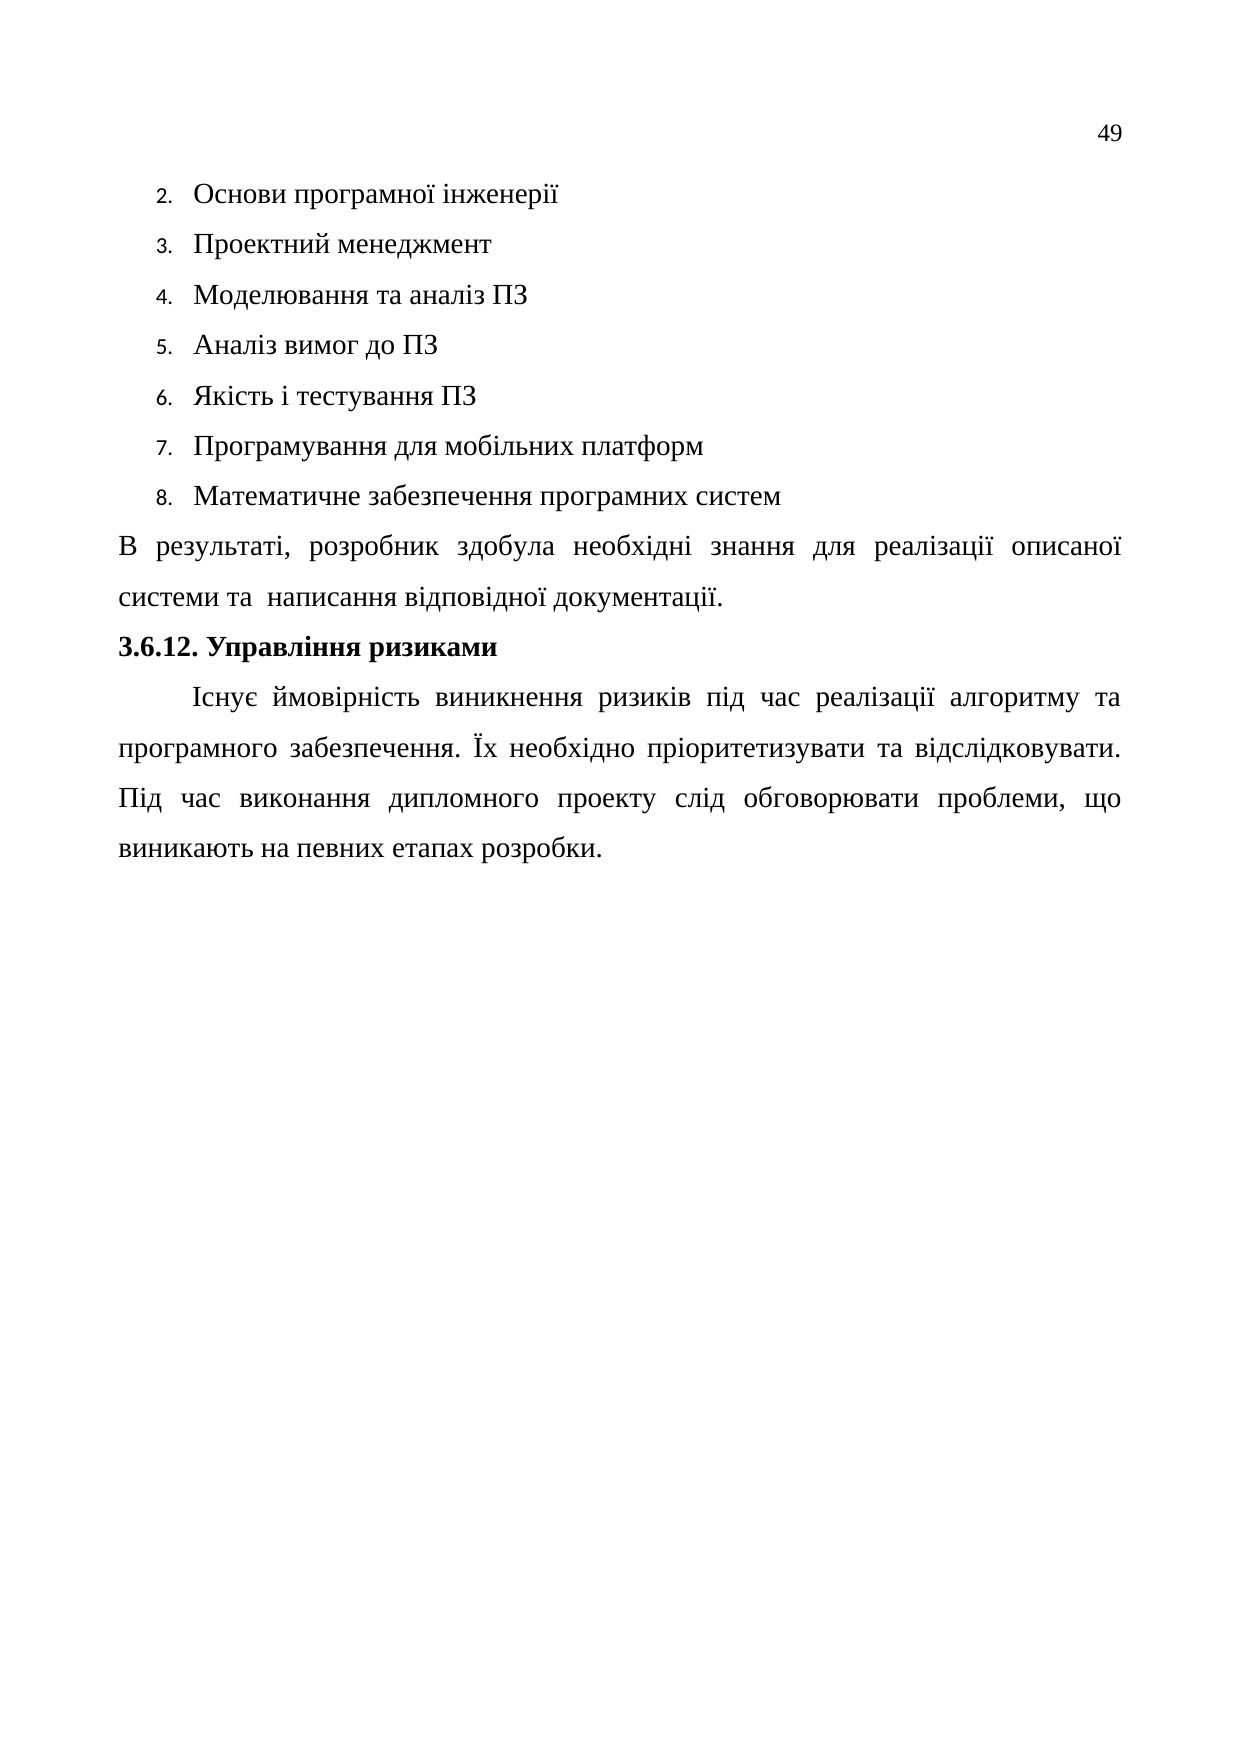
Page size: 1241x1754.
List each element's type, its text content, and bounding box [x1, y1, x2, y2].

text Існує ймовірність виникнення ризиків під час реалізації алгоритму та програмного забезпечення. Їх необхідно пріоритетизувати та відслідковувати. Під час виконання дипломного проекту слід обговорювати проблеми, що виникають на певних етапах розробки. [118, 679, 1122, 864]
list Основи програмної інженерії [156, 176, 1122, 210]
list Якість і тестування ПЗ [156, 378, 1122, 411]
list Моделювання та аналіз ПЗ [156, 277, 1122, 311]
list Проектний менеджмент [156, 227, 1122, 260]
list Математичне забезпечення програмних систем [156, 478, 1122, 512]
text В результаті, розробник здобула необхідні знання для реалізації описаної системи та написання відповідної документації. [118, 528, 1122, 612]
list Аналіз вимог до ПЗ [156, 327, 1122, 361]
list Програмування для мобільних платформ [156, 428, 1122, 461]
subtitle 3.6.12. Управління ризиками [118, 629, 1122, 663]
